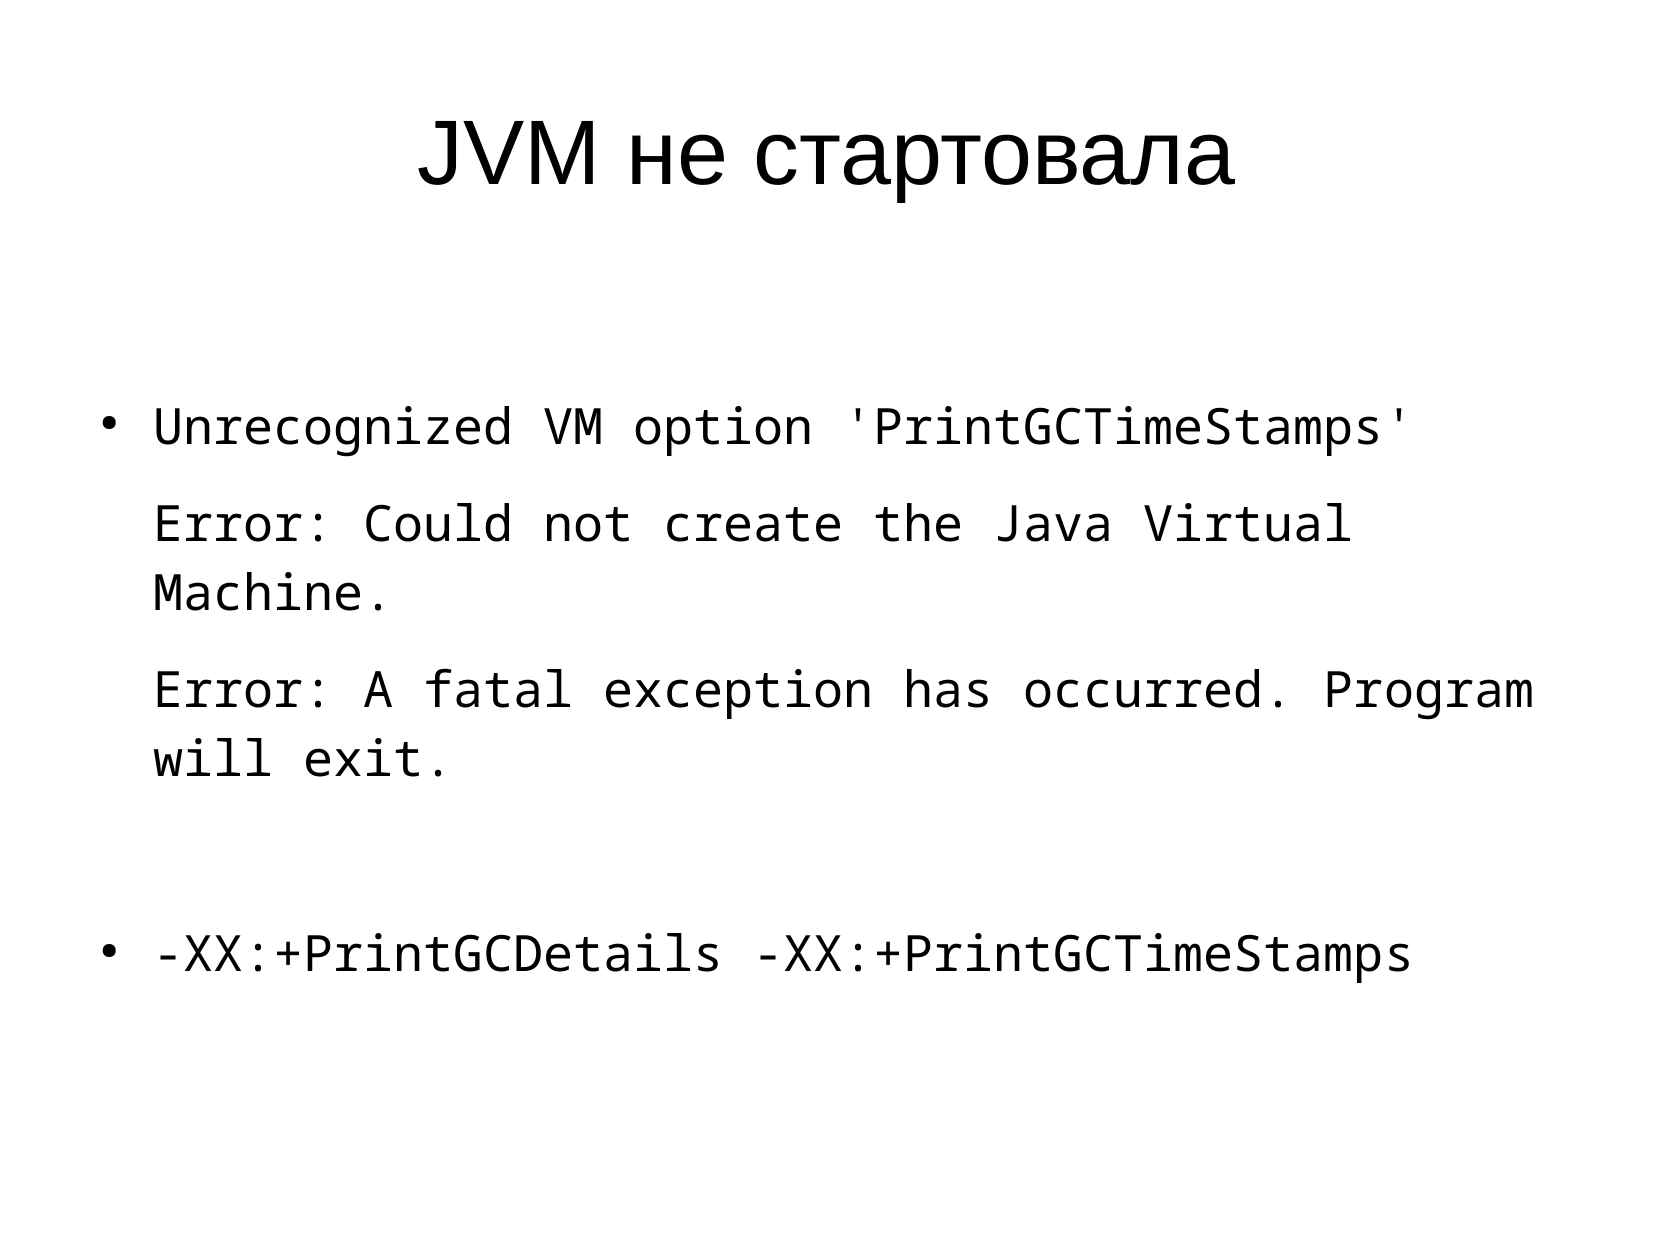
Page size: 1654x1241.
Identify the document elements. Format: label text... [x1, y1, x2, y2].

list Unrecognized VM option 'PrintGCTimeStamps' Error: Could not create the Java Virtual Machine. Error: A fatal exception has occurred. Program will exit. -XX:+PrintGCDetails -XX:+PrintGCTimeStamps [82, 390, 1571, 1110]
title JVM не стартовала [82, 49, 1571, 257]
